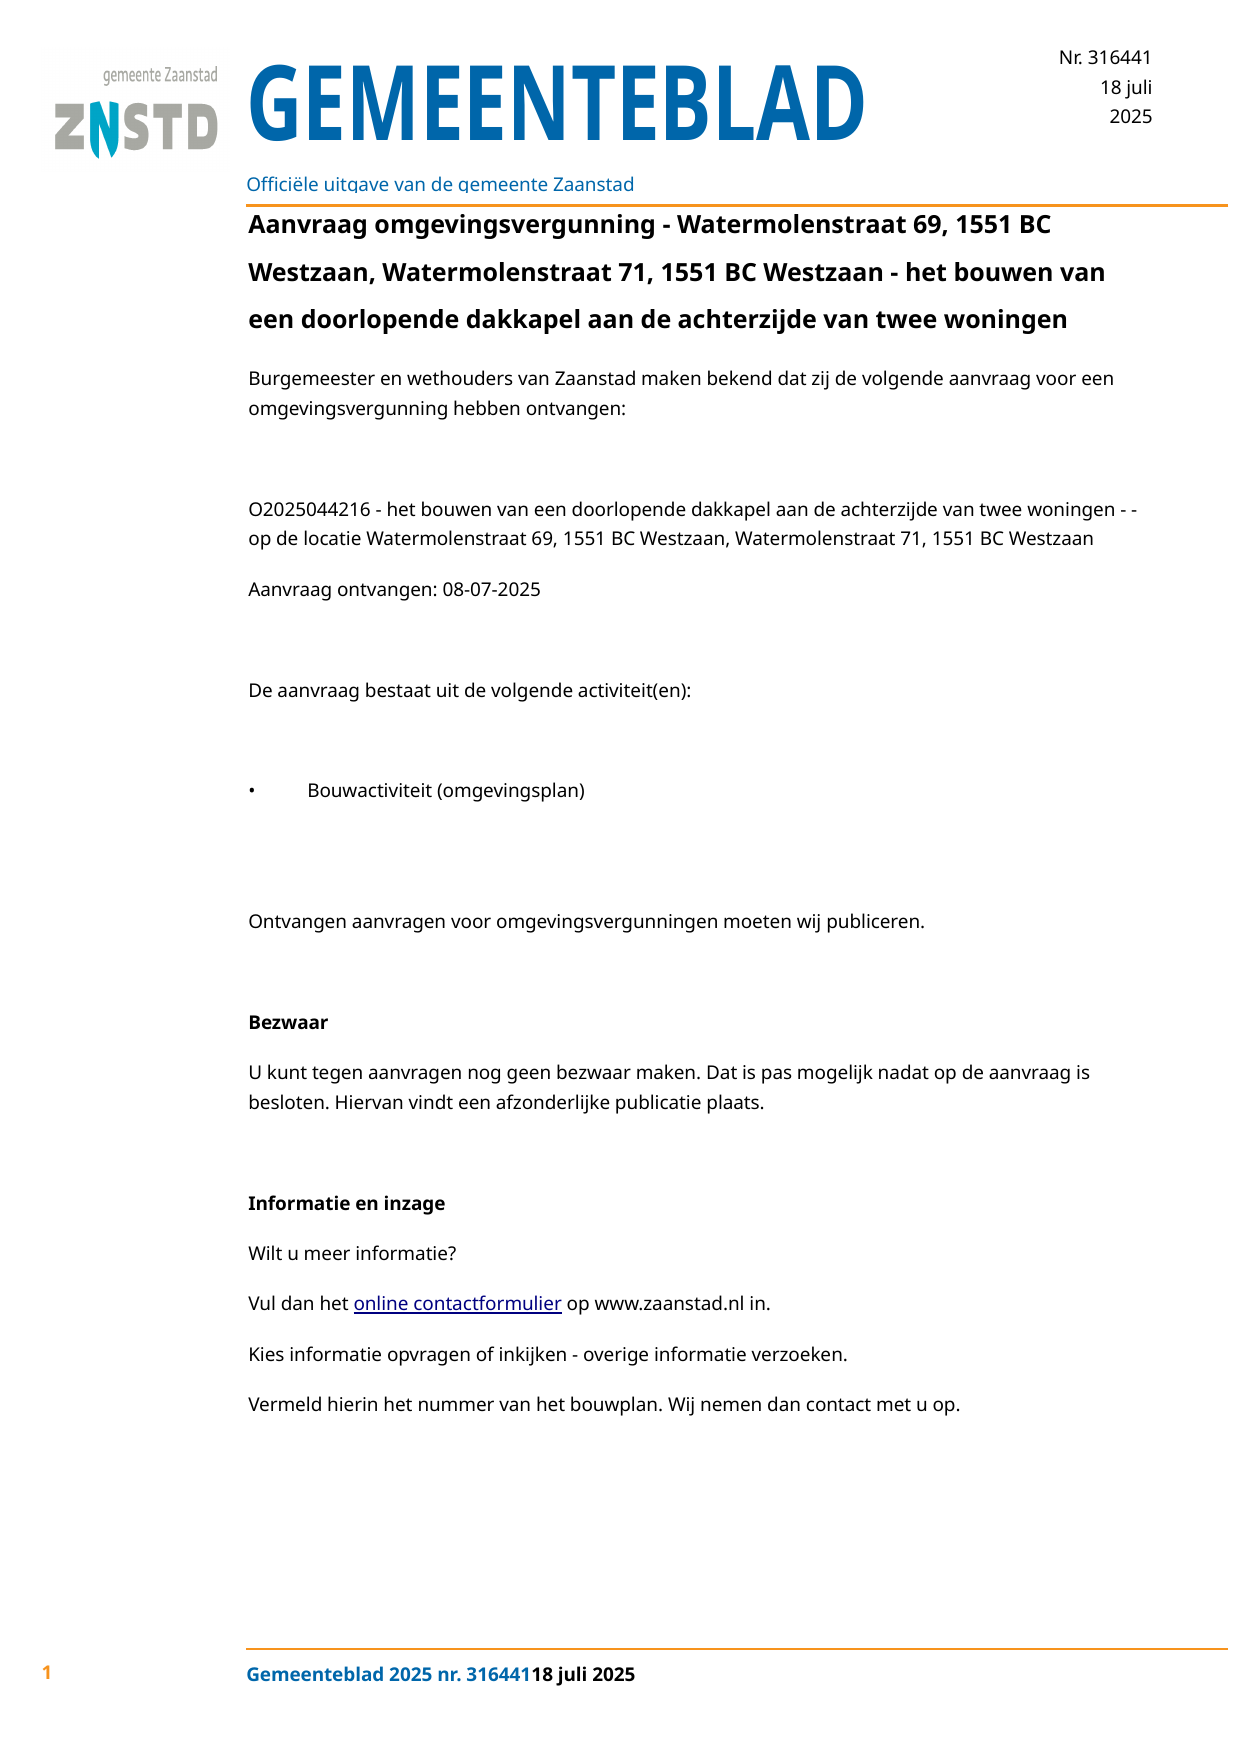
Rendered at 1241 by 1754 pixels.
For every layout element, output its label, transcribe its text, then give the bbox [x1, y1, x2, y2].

text O2025044216 - het bouwen van een doorlopende dakkapel aan de achterzijde van twee woningen - - op de locatie Watermolenstraat 69, 1551 BC Westzaan, Watermolenstraat 71, 1551 BC Westzaan [248, 496, 1152, 551]
text Wilt u meer informatie? [248, 1240, 1152, 1266]
text Informatie en inzage [248, 1190, 1152, 1215]
text Burgemeester en wethouders van Zaanstad maken bekend dat zij de volgende aanvraag voor een omgevingsvergunning hebben ontvangen: [248, 366, 1152, 421]
text U kunt tegen aanvragen nog geen bezwaar maken. Dat is pas mogelijk nadat op de aanvraag is besloten. Hiervan vindt een afzonderlijke publicatie plaats. [248, 1059, 1152, 1114]
text Vul dan het online contactformulier op www.zaanstad.nl in. [248, 1291, 1152, 1316]
text Vermeld hierin het nummer van het bouwplan. Wij nemen dan contact met u op. [248, 1391, 1152, 1417]
list Bouwactiviteit (omgevingsplan) [248, 778, 1152, 803]
text Bezwaar [248, 1009, 1152, 1034]
text Ontvangen aanvragen voor omgevingsvergunningen moeten wij publiceren. [248, 908, 1152, 934]
text Aanvraag omgevingsvergunning - Watermolenstraat 69, 1551 BC Westzaan, Watermolenstraat 71, 1551 BC Westzaan - het bouwen van een doorlopende dakkapel aan de achterzijde van twee woningen [248, 207, 1152, 336]
text Aanvraag ontvangen: 08-07-2025 [248, 576, 1152, 602]
text De aanvraag bestaat uit de volgende activiteit(en): [248, 677, 1152, 702]
text Kies informatie opvragen of inkijken - overige informatie verzoeken. [248, 1341, 1152, 1367]
picture [41, 47, 231, 172]
